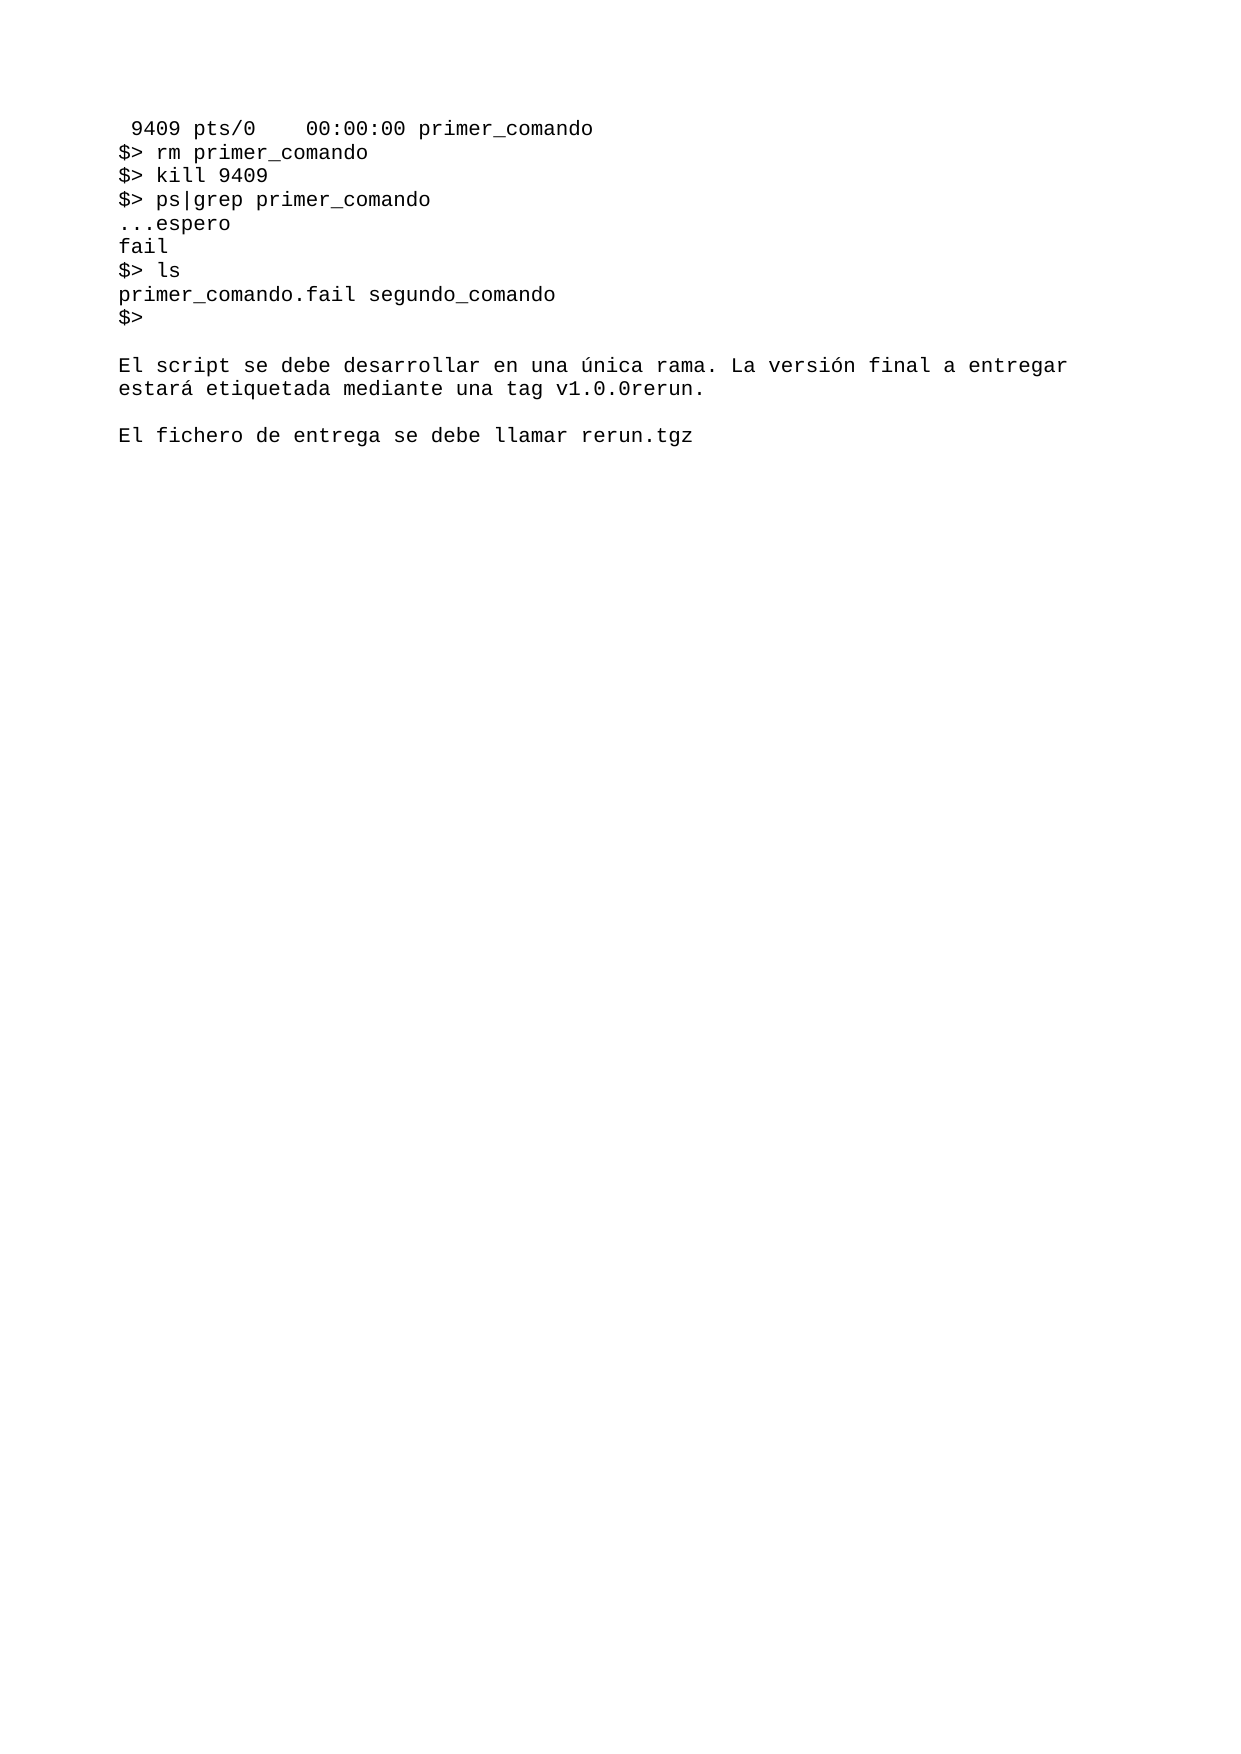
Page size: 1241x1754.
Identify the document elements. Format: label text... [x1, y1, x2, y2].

text El script se debe desarrollar en una única rama. La versión final a entregar estará etiquetada mediante una tag v1.0.0rerun. [118, 354, 1122, 402]
text ...espero [118, 213, 1122, 236]
text $> rm primer_comando [118, 142, 1122, 165]
text primer_comando.fail segundo_comando [118, 284, 1122, 307]
text fail [118, 236, 1122, 260]
text $> [118, 307, 1122, 331]
text $> ls [118, 260, 1122, 284]
text $> ps|grep primer_comando [118, 189, 1122, 213]
text 9409 pts/0 00:00:00 primer_comando [118, 118, 1122, 142]
text $> kill 9409 [118, 165, 1122, 189]
text El fichero de entrega se debe llamar rerun.tgz [118, 426, 1122, 449]
